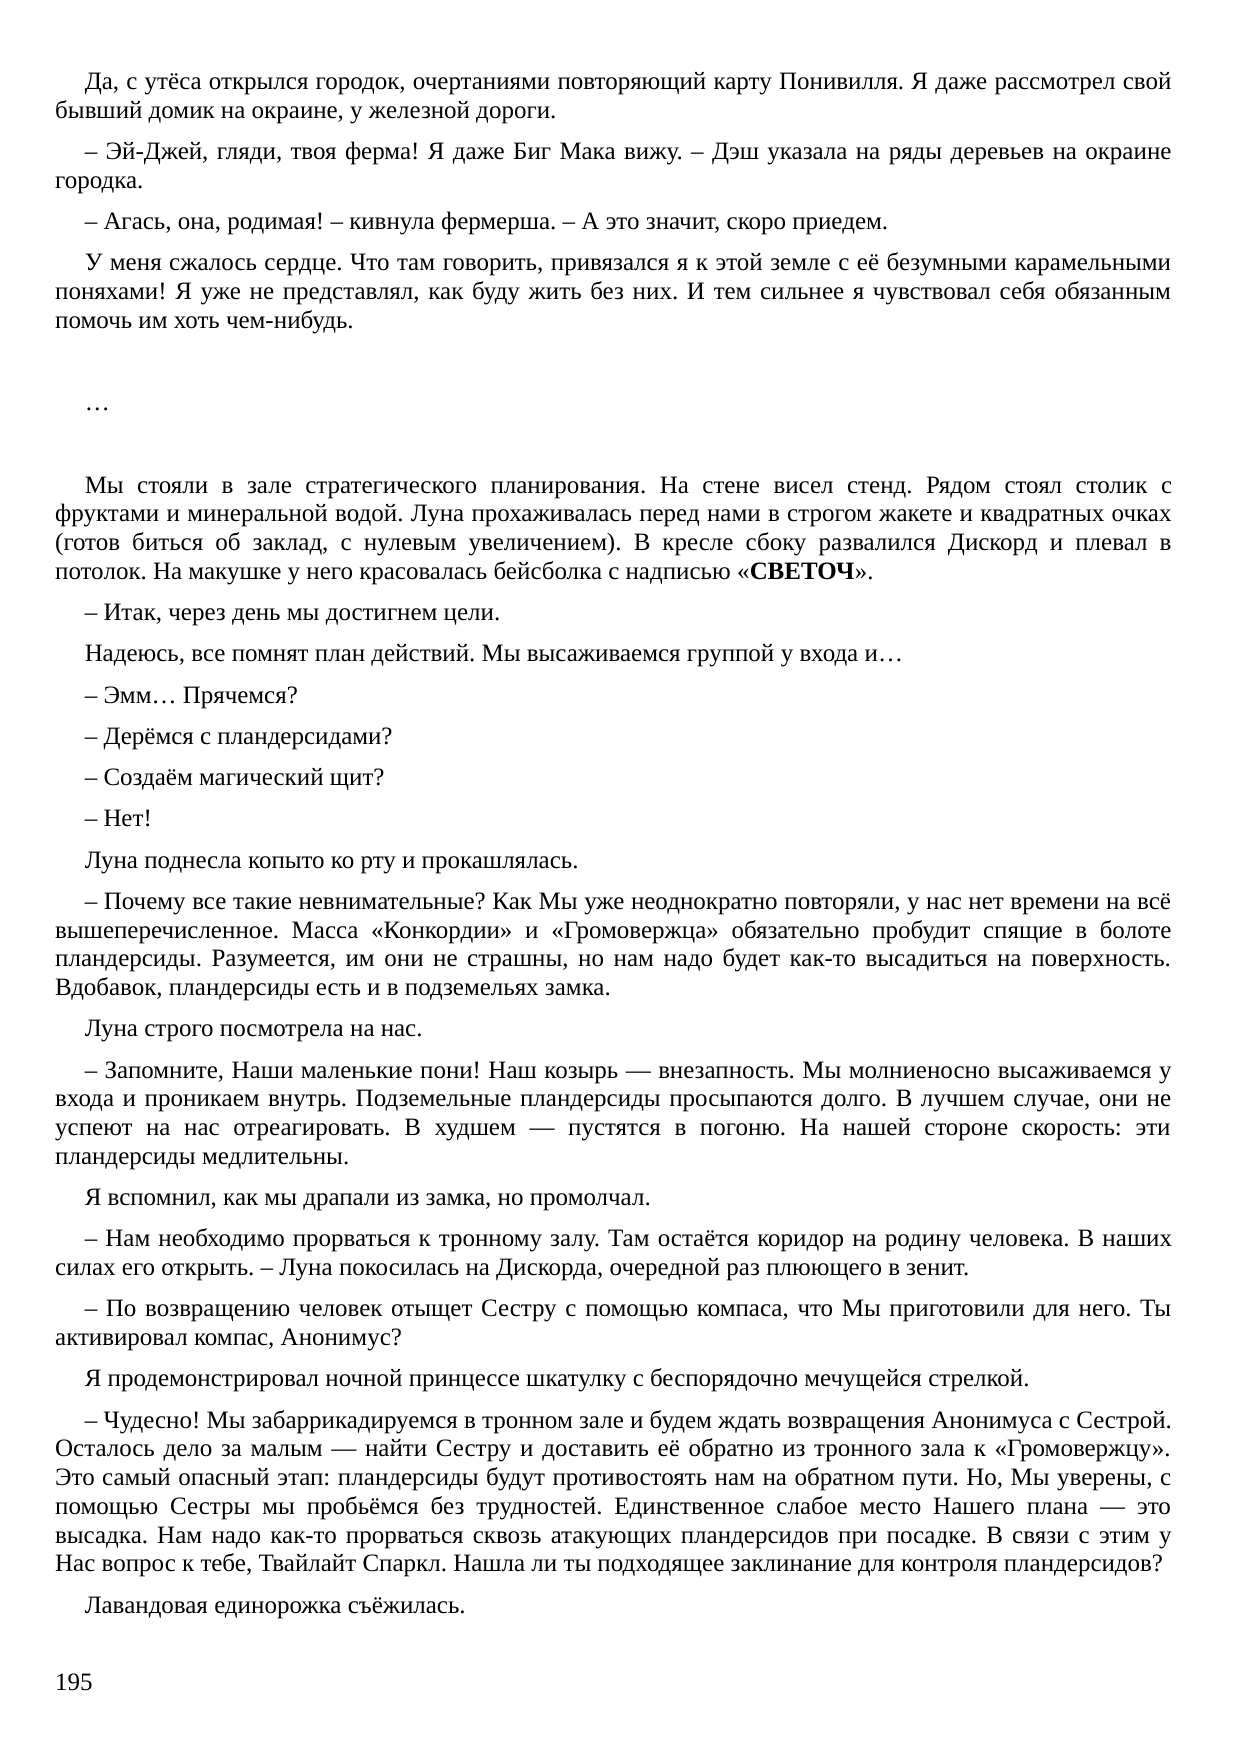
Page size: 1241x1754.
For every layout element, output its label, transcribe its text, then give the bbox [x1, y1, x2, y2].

text – По возвращению человек отыщет Сестру с помощью компаса, что Мы приготовили для него. Ты активировал компас, Анонимус? [55, 1293, 1173, 1351]
text У меня сжалось сердце. Что там говорить, привязался я к этой земле с её безумными карамельными поняхами! Я уже не представлял, как буду жить без них. И тем сильнее я чувствовал себя обязанным помочь им хоть чем-нибудь. [55, 247, 1173, 333]
text – Чудесно! Мы забаррикадируемся в тронном зале и будем ждать возвращения Анонимуса с Сестрой. Осталось дело за малым — найти Сестру и доставить её обратно из тронного зала к «Громовержцу». Это самый опасный этап: пландерсиды будут противостоять нам на обратном пути. Но, Мы уверены, с помощью Сестры мы пробьёмся без трудностей. Единственное слабое место Нашего плана — это высадка. Нам надо как-то прорваться сквозь атакующих пландерсидов при посадке. В связи с этим у Нас вопрос к тебе, Твайлайт Спаркл. Нашла ли ты подходящее заклинание для контроля пландерсидов? [55, 1405, 1173, 1577]
text Луна поднесла копыто ко рту и прокашлялась. [55, 845, 1173, 873]
text Да, с утёса открылся городок, очертаниями повторяющий карту Понивилля. Я даже рассмотрел свой бывший домик на окраине, у железной дороги. [55, 66, 1173, 123]
text – Нет! [55, 803, 1173, 832]
text Лавандовая единорожка съёжилась. [55, 1590, 1173, 1618]
text … [55, 387, 1173, 416]
text – Эмм… Прячемся? [55, 680, 1173, 708]
text – Эй-Джей, гляди, твоя ферма! Я даже Биг Мака вижу. – Дэш указала на ряды деревьев на окраине городка. [55, 136, 1173, 193]
text Надеюсь, все помнят план действий. Мы высаживаемся группой у входа и… [55, 638, 1173, 667]
text Я вспомнил, как мы драпали из замка, но промолчал. [55, 1182, 1173, 1211]
text – Почему все такие невнимательные? Как Мы уже неоднократно повторяли, у нас нет времени на всё вышеперечисленное. Масса «Конкордии» и «Громовержца» обязательно пробудит спящие в болоте пландерсиды. Разумеется, им они не страшны, но нам надо будет как-то высадиться на поверхность. Вдобавок, пландерсиды есть и в подземельях замка. [55, 886, 1173, 1001]
text – Запомните, Наши маленькие пони! Наш козырь — внезапность. Мы молниеносно высаживаемся у входа и проникаем внутрь. Подземельные пландерсиды просыпаются долго. В лучшем случае, они не успеют на нас отреагировать. В худшем — пустятся в погоню. На нашей стороне скорость: эти пландерсиды медлительны. [55, 1055, 1173, 1170]
text Луна строго посмотрела на нас. [55, 1013, 1173, 1042]
text – Нам необходимо прорваться к тронному залу. Там остаётся коридор на родину человека. В наших силах его открыть. – Луна покосилась на Дискорда, очередной раз плюющего в зенит. [55, 1223, 1173, 1281]
text – Агась, она, родимая! – кивнула фермерша. – А это значит, скоро приедем. [55, 206, 1173, 235]
text Мы стояли в зале стратегического планирования. На стене висел стенд. Рядом стоял столик с фруктами и минеральной водой. Луна прохаживалась перед нами в строгом жакете и квадратных очках (готов биться об заклад, с нулевым увеличением). В кресле сбоку развалился Дискорд и плевал в потолок. На макушке у него красовалась бейсболка с надписью «СВЕТОЧ». [55, 470, 1173, 585]
text – Дерёмся с пландерсидами? [55, 721, 1173, 750]
text – Итак, через день мы достигнем цели. [55, 597, 1173, 626]
text – Создаём магический щит? [55, 762, 1173, 791]
text Я продемонстрировал ночной принцессе шкатулку с беспорядочно мечущейся стрелкой. [55, 1363, 1173, 1392]
